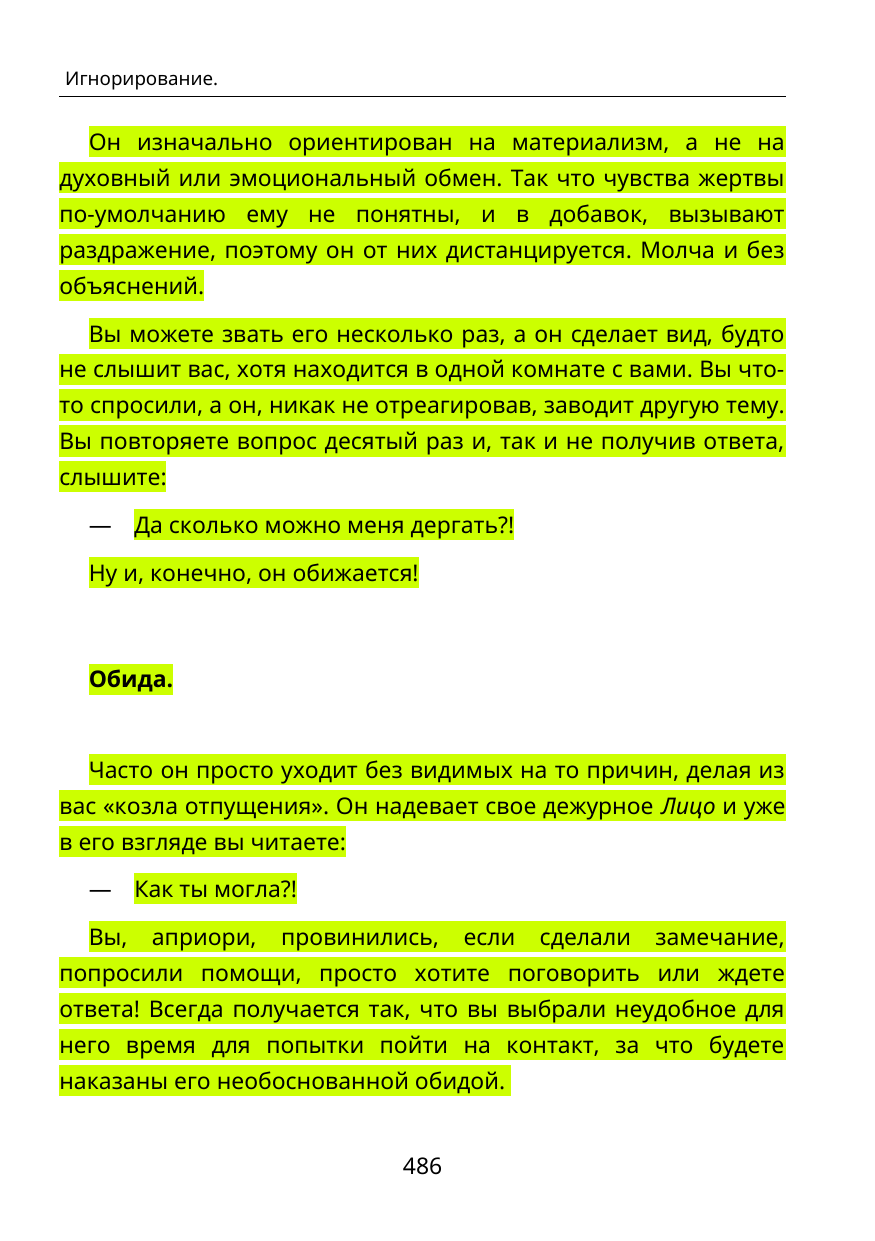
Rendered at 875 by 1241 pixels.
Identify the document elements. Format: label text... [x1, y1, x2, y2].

text Ну и, конечно, он обижается! [59, 557, 786, 588]
text Он изначально ориентирован на материализм, а не на духовный или эмоциональный обмен. Так что чувства жертвы по-умолчанию ему не понятны, и в добавок, вызывают раздражение, поэтому он от них дистанцируется. Молча и без объяснений. [59, 126, 786, 301]
list Да сколько можно меня дергать?! [59, 509, 786, 540]
list Как ты могла?! [59, 873, 786, 904]
text Вы, априори, провинились, если сделали замечание, попросили помощи, просто хотите поговорить или ждете ответа! Всегда получается так, что вы выбрали неудобное для него время для попытки пойти на контакт, за что будете наказаны его необоснованной обидой. [59, 921, 786, 1096]
text Часто он просто уходит без видимых на то причин, делая из вас «козла отпущения». Он надевает свое дежурное Лицо и уже в его взгляде вы читаете: [59, 754, 786, 857]
subtitle Обида. [59, 663, 786, 695]
text Вы можете звать его несколько раз, а он сделает вид, будто не слышит вас, хотя находится в одной комнате с вами. Вы что-то спросили, а он, никак не отреагировав, заводит другую тему. Вы повторяете вопрос десятый раз и, так и не получив ответа, слышите: [59, 317, 786, 492]
